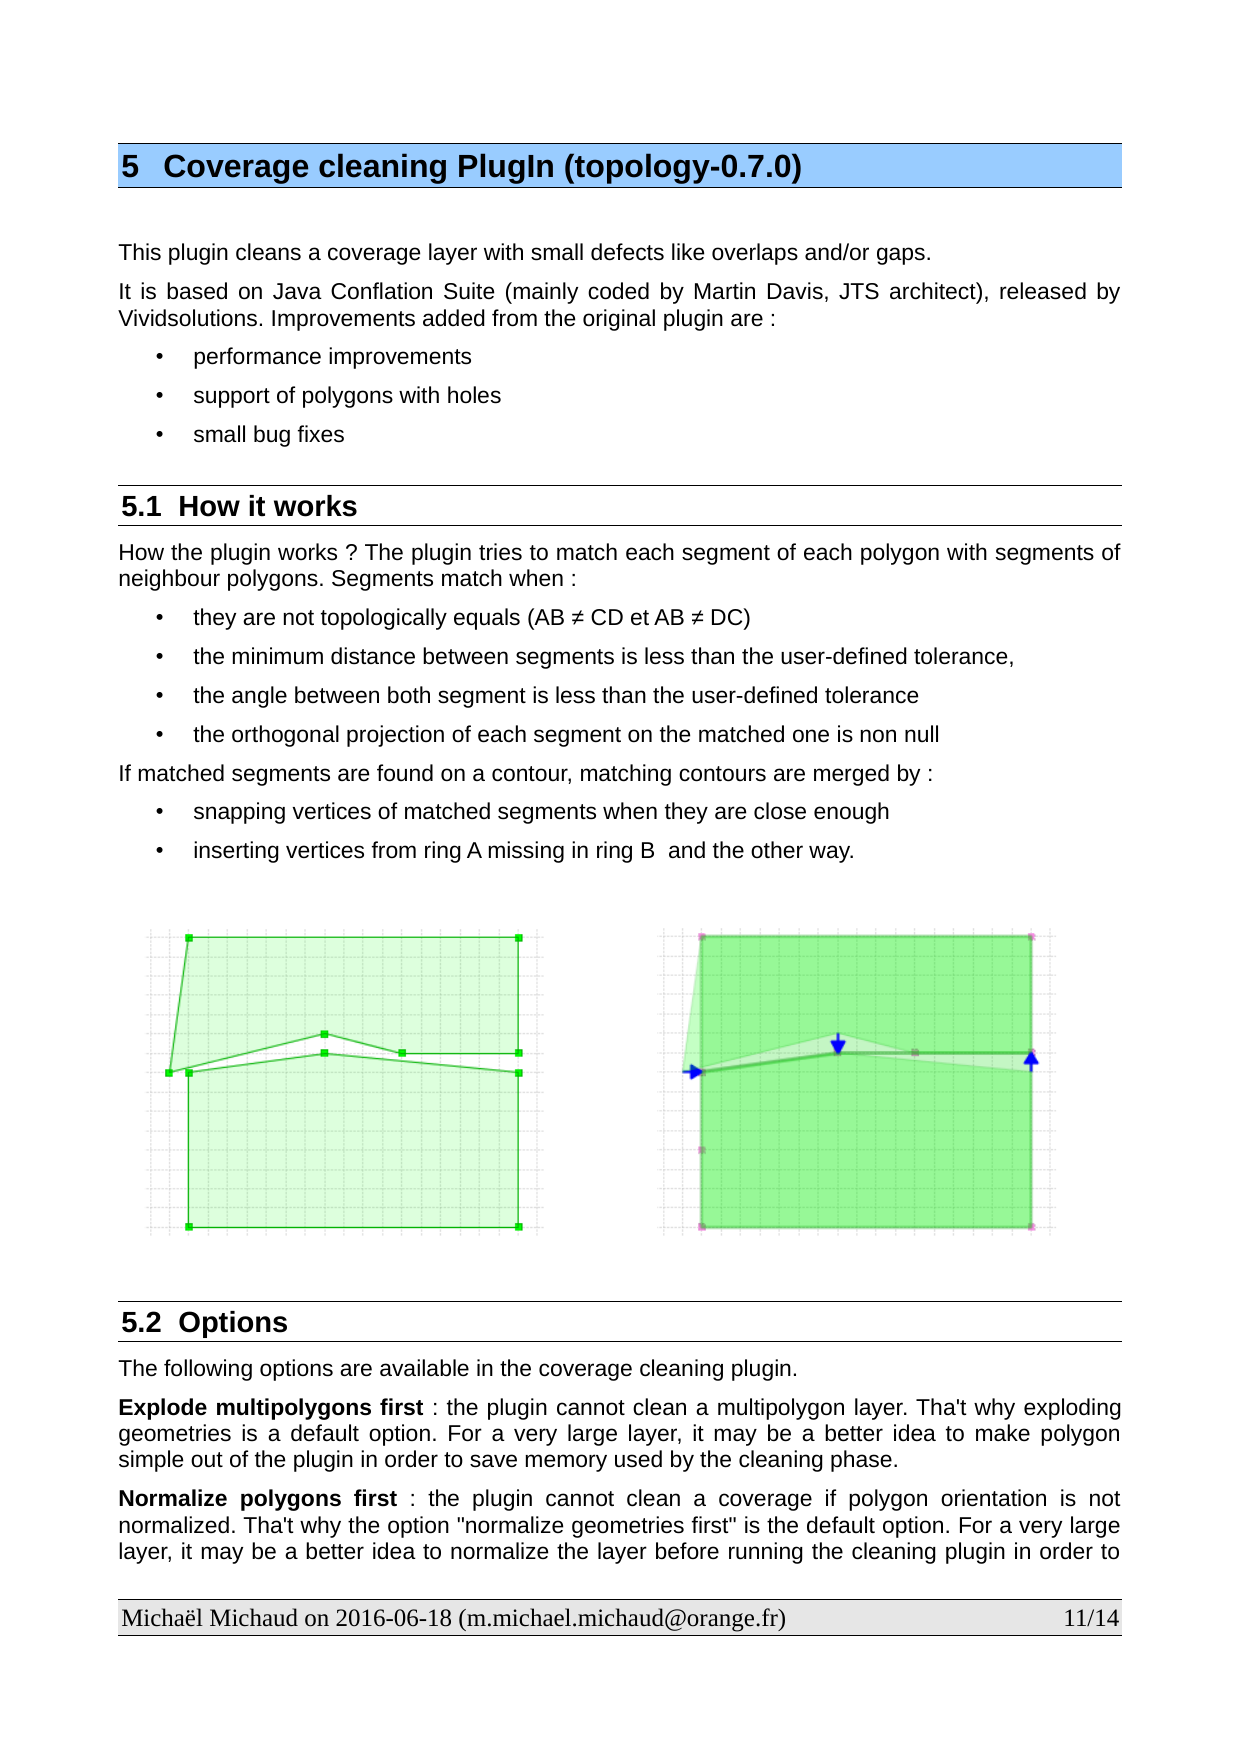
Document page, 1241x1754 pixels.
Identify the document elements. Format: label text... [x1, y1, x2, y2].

list the minimum distance between segments is less than the user-defined tolerance, [156, 643, 1122, 669]
list the angle between both segment is less than the user-defined tolerance [156, 682, 1122, 708]
text Explode multipolygons first : the plugin cannot clean a multipolygon layer. Tha't why exploding geometries is a default option. For a very large layer, it may be a better idea to make polygon simple out of the plugin in order to save memory used by the cleaning phase. [118, 1394, 1122, 1473]
list they are not topologically equals (AB ≠ CD et AB ≠ DC) [156, 604, 1122, 630]
subtitle Options [118, 1302, 1122, 1341]
list the orthogonal projection of each segment on the matched one is non null [156, 721, 1122, 747]
list support of polygons with holes [156, 382, 1122, 408]
list small bug fixes [156, 421, 1122, 447]
list performance improvements [156, 343, 1122, 370]
text How the plugin works ? The plugin tries to match each segment of each polygon with segments of neighbour polygons. Segments match when : [118, 539, 1122, 592]
subtitle Coverage cleaning PlugIn (topology-0.7.0) [118, 144, 1122, 187]
text This plugin cleans a coverage layer with small defects like overlaps and/or gaps. [118, 239, 1122, 266]
subtitle How it works [118, 486, 1122, 525]
list inserting vertices from ring A missing in ring B and the other way. [156, 837, 1122, 863]
text It is based on Java Conflation Suite (mainly coded by Martin Davis, JTS architect), released by Vividsolutions. Improvements added from the original plugin are : [118, 278, 1122, 331]
text Normalize polygons first : the plugin cannot clean a coverage if polygon orientation is not normalized. Tha't why the option "normalize geometries first" is the default option. For a very large layer, it may be a better idea to normalize the layer before running the cleaning plugin in order to [118, 1485, 1122, 1564]
picture [144, 928, 544, 1237]
list snapping vertices of matched segments when they are close enough [156, 798, 1122, 825]
text The following options are available in the coverage cleaning plugin. [118, 1355, 1122, 1381]
text If matched segments are found on a contour, matching contours are merged by : [118, 759, 1122, 786]
picture [657, 927, 1057, 1237]
